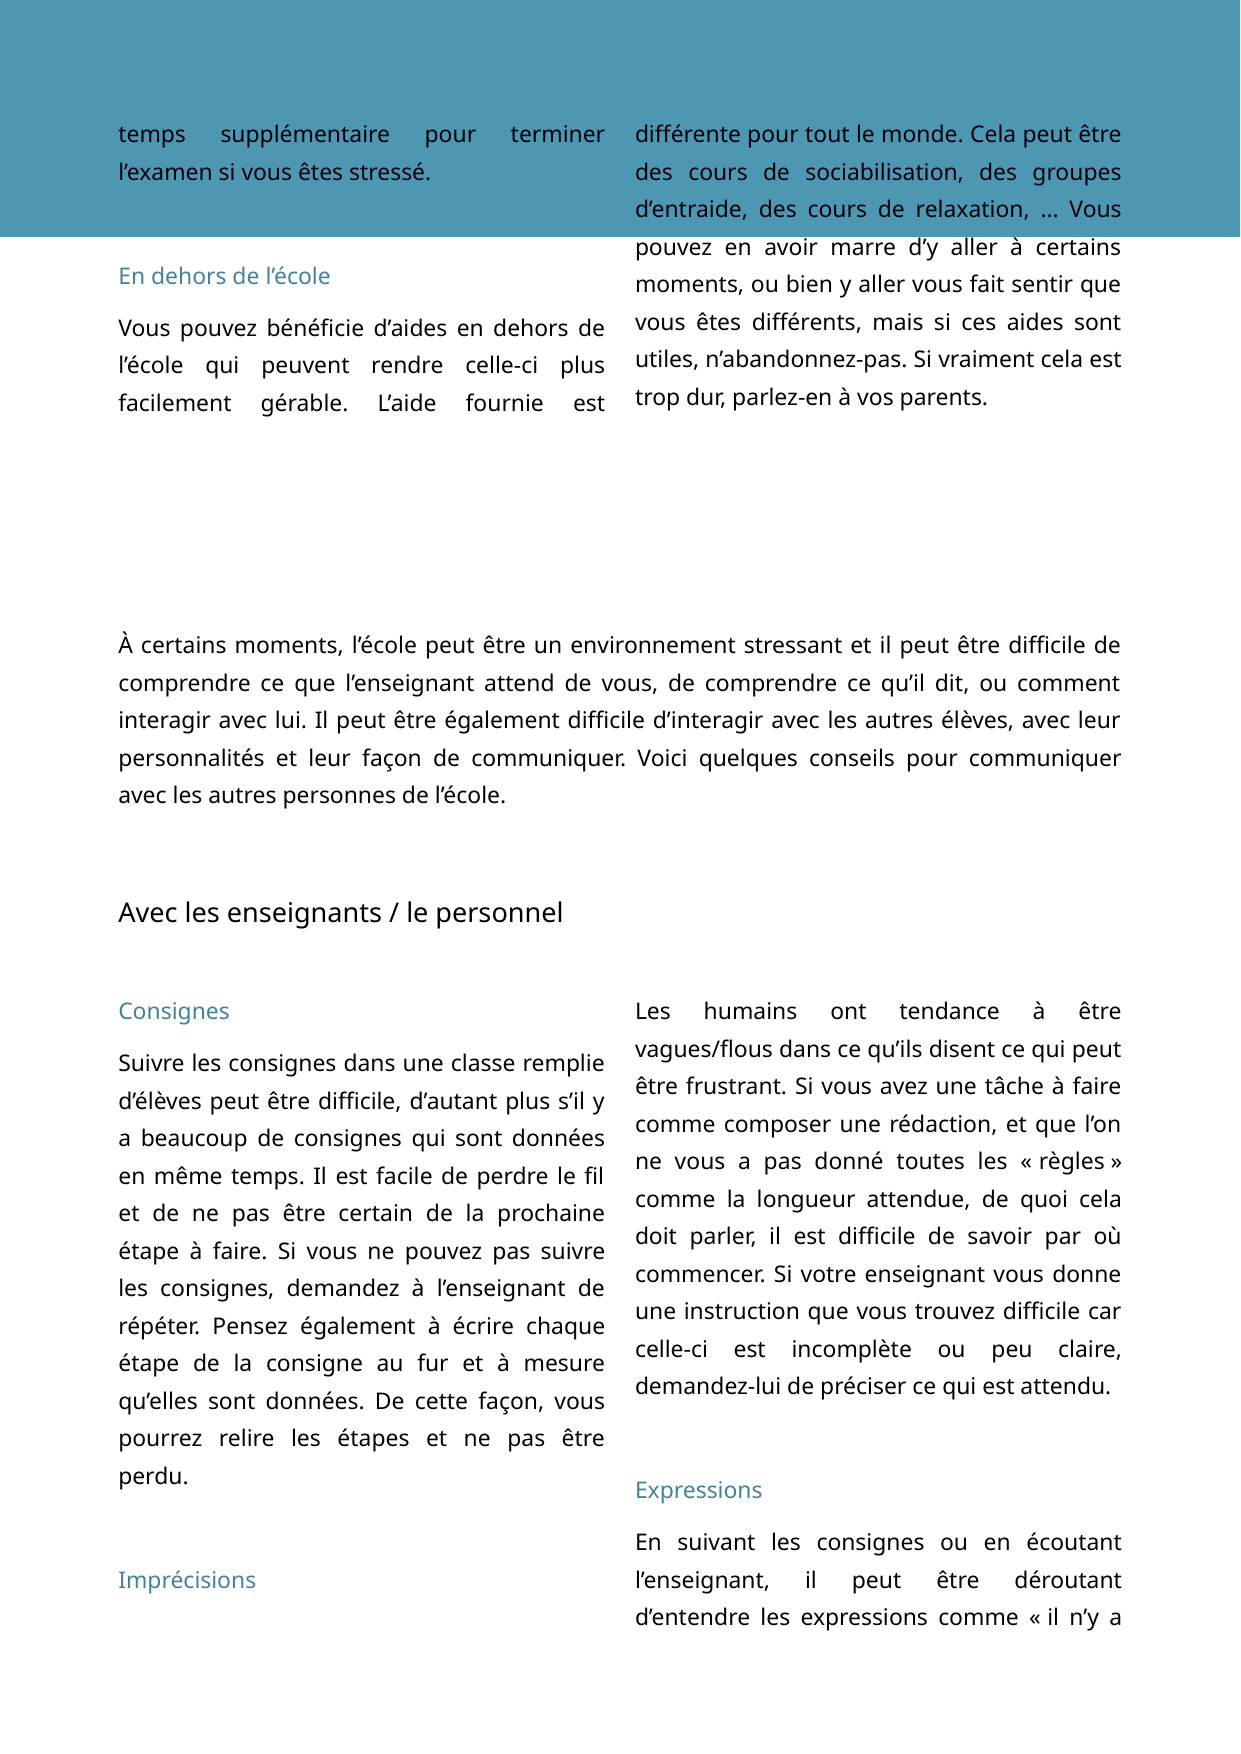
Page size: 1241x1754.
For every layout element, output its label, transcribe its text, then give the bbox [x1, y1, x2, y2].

text En dehors de l’école [118, 260, 605, 291]
subtitle Avec les enseignants / le personnel [118, 893, 1122, 930]
text temps supplémentaire pour terminer l’examen si vous êtes stressé. [118, 118, 605, 187]
text Vous pouvez bénéficie d’aides en dehors de l’école qui peuvent rendre celle-ci plus facilement gérable. L’aide fournie est [118, 312, 605, 418]
text Imprécisions [118, 1564, 605, 1595]
text À certains moments, l’école peut être un environnement stressant et il peut être difficile de comprendre ce que l’enseignant attend de vous, de comprendre ce qu’il dit, ou comment interagir avec lui. Il peut être également difficile d’interagir avec les autres élèves, avec leur personnalités et leur façon de communiquer. Voici quelques conseils pour communiquer avec les autres personnes de l’école. [118, 629, 1122, 810]
text Suivre les consignes dans une classe remplie d’élèves peut être difficile, d’autant plus s’il y a beaucoup de consignes qui sont données en même temps. Il est facile de perdre le fil et de ne pas être certain de la prochaine étape à faire. Si vous ne pouvez pas suivre les consignes, demandez à l’enseignant de répéter. Pensez également à écrire chaque étape de la consigne au fur et à mesure qu’elles sont données. De cette façon, vous pourrez relire les étapes et ne pas être perdu. [118, 1047, 605, 1491]
text différente pour tout le monde. Cela peut être des cours de sociabilisation, des groupes d’entraide, des cours de relaxation, … Vous pouvez en avoir marre d’y aller à certains moments, ou bien y aller vous fait sentir que vous êtes différents, mais si ces aides sont utiles, n’abandonnez-pas. Si vraiment cela est trop dur, parlez-en à vos parents. [635, 118, 1122, 412]
text En suivant les consignes ou en écoutant l’enseignant, il peut être déroutant d’entendre les expressions comme « il n’y a [635, 1526, 1122, 1632]
text Les humains ont tendance à être vagues/flous dans ce qu’ils disent ce qui peut être frustrant. Si vous avez une tâche à faire comme composer une rédaction, et que l’on ne vous a pas donné toutes les « règles » comme la longueur attendue, de quoi cela doit parler, il est difficile de savoir par où commencer. Si votre enseignant vous donne une instruction que vous trouvez difficile car celle-ci est incomplète ou peu claire, demandez-lui de préciser ce qui est attendu. [635, 995, 1122, 1401]
text Consignes [118, 995, 605, 1026]
text Expressions [635, 1474, 1122, 1505]
subtitle 6. Guide de communication [118, 439, 1122, 490]
